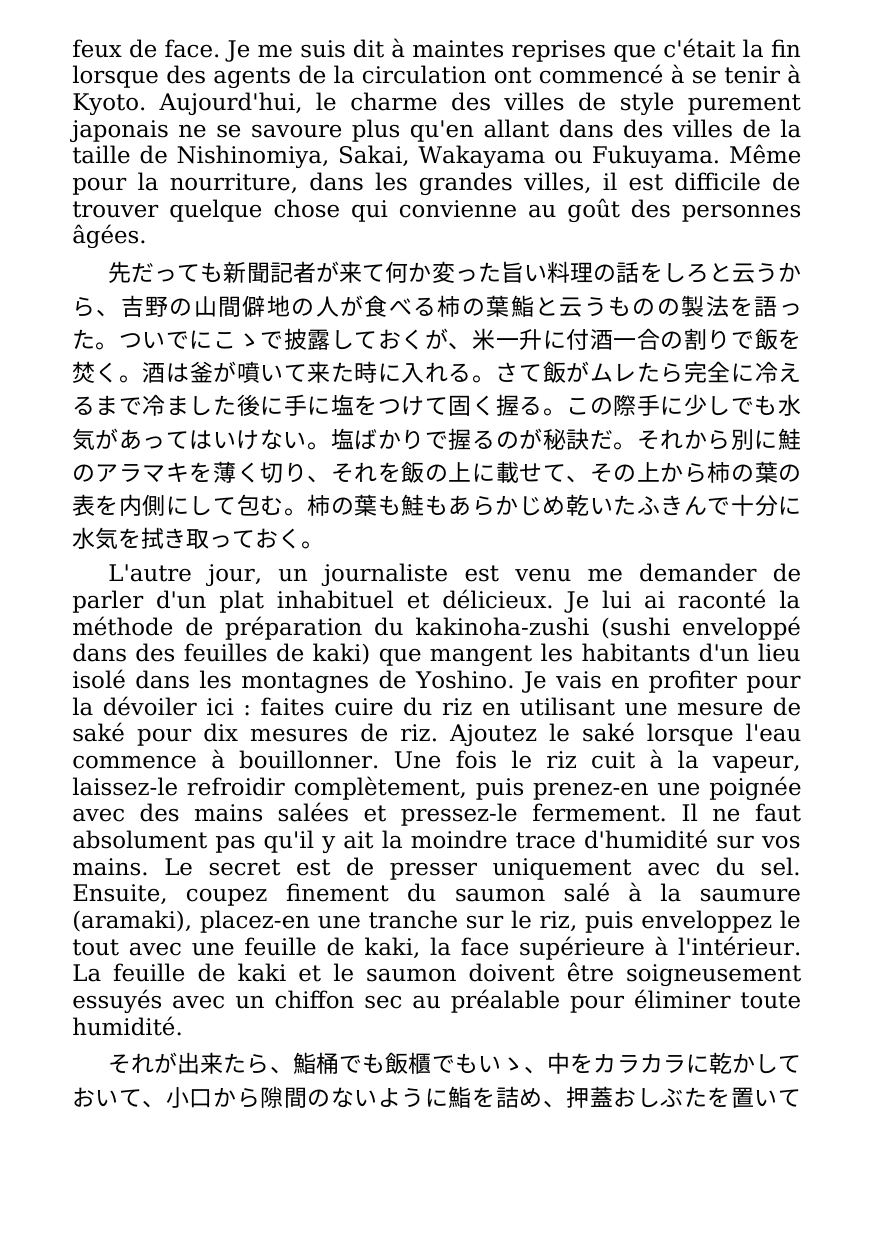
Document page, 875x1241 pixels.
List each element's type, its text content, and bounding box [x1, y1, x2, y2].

text feux de face. Je me suis dit à maintes reprises que c'était la fin lorsque des agents de la circulation ont commencé à se tenir à Kyoto. Aujourd'hui, le charme des villes de style purement japonais ne se savoure plus qu'en allant dans des villes de la taille de Nishinomiya, Sakai, Wakayama ou Fukuyama. Même pour la nourriture, dans les grandes villes, il est difficile de trouver quelque chose qui convienne au goût des personnes âgées. [72, 36, 802, 249]
text L'autre jour, un journaliste est venu me demander de parler d'un plat inhabituel et délicieux. Je lui ai raconté la méthode de préparation du kakinoha-zushi (sushi enveloppé dans des feuilles de kaki) que mangent les habitants d'un lieu isolé dans les montagnes de Yoshino. Je vais en profiter pour la dévoiler ici : faites cuire du riz en utilisant une mesure de saké pour dix mesures de riz. Ajoutez le saké lorsque l'eau commence à bouillonner. Une fois le riz cuit à la vapeur, laissez-le refroidir complètement, puis prenez-en une poignée avec des mains salées et pressez-le fermement. Il ne faut absolument pas qu'il y ait la moindre trace d'humidité sur vos mains. Le secret est de presser uniquement avec du sel. Ensuite, coupez finement du saumon salé à la saumure (aramaki), placez-en une tranche sur le riz, puis enveloppez le tout avec une feuille de kaki, la face supérieure à l'intérieur. La feuille de kaki et le saumon doivent être soigneusement essuyés avec un chiffon sec au préalable pour éliminer toute humidité. [72, 560, 802, 1040]
text それが出来たら、鮨桶でも飯櫃でもいゝ、中をカラカラに乾かしておいて、小口から隙間のないように鮨を詰め、押蓋おしぶたを置いて [72, 1046, 802, 1113]
text 先だっても新聞記者が来て何か変った旨い料理の話をしろと云うから、吉野の山間僻地の人が食べる柿の葉鮨と云うものの製法を語った。ついでにこゝで披露しておくが、米一升に付酒一合の割りで飯を焚く。酒は釜が噴いて来た時に入れる。さて飯がムレたら完全に冷えるまで冷ました後に手に塩をつけて固く握る。この際手に少しでも水気があってはいけない。塩ばかりで握るのが秘訣だ。それから別に鮭のアラマキを薄く切り、それを飯の上に載せて、その上から柿の葉の表を内側にして包む。柿の葉も鮭もあらかじめ乾いたふきんで十分に水気を拭き取っておく。 [72, 255, 802, 554]
